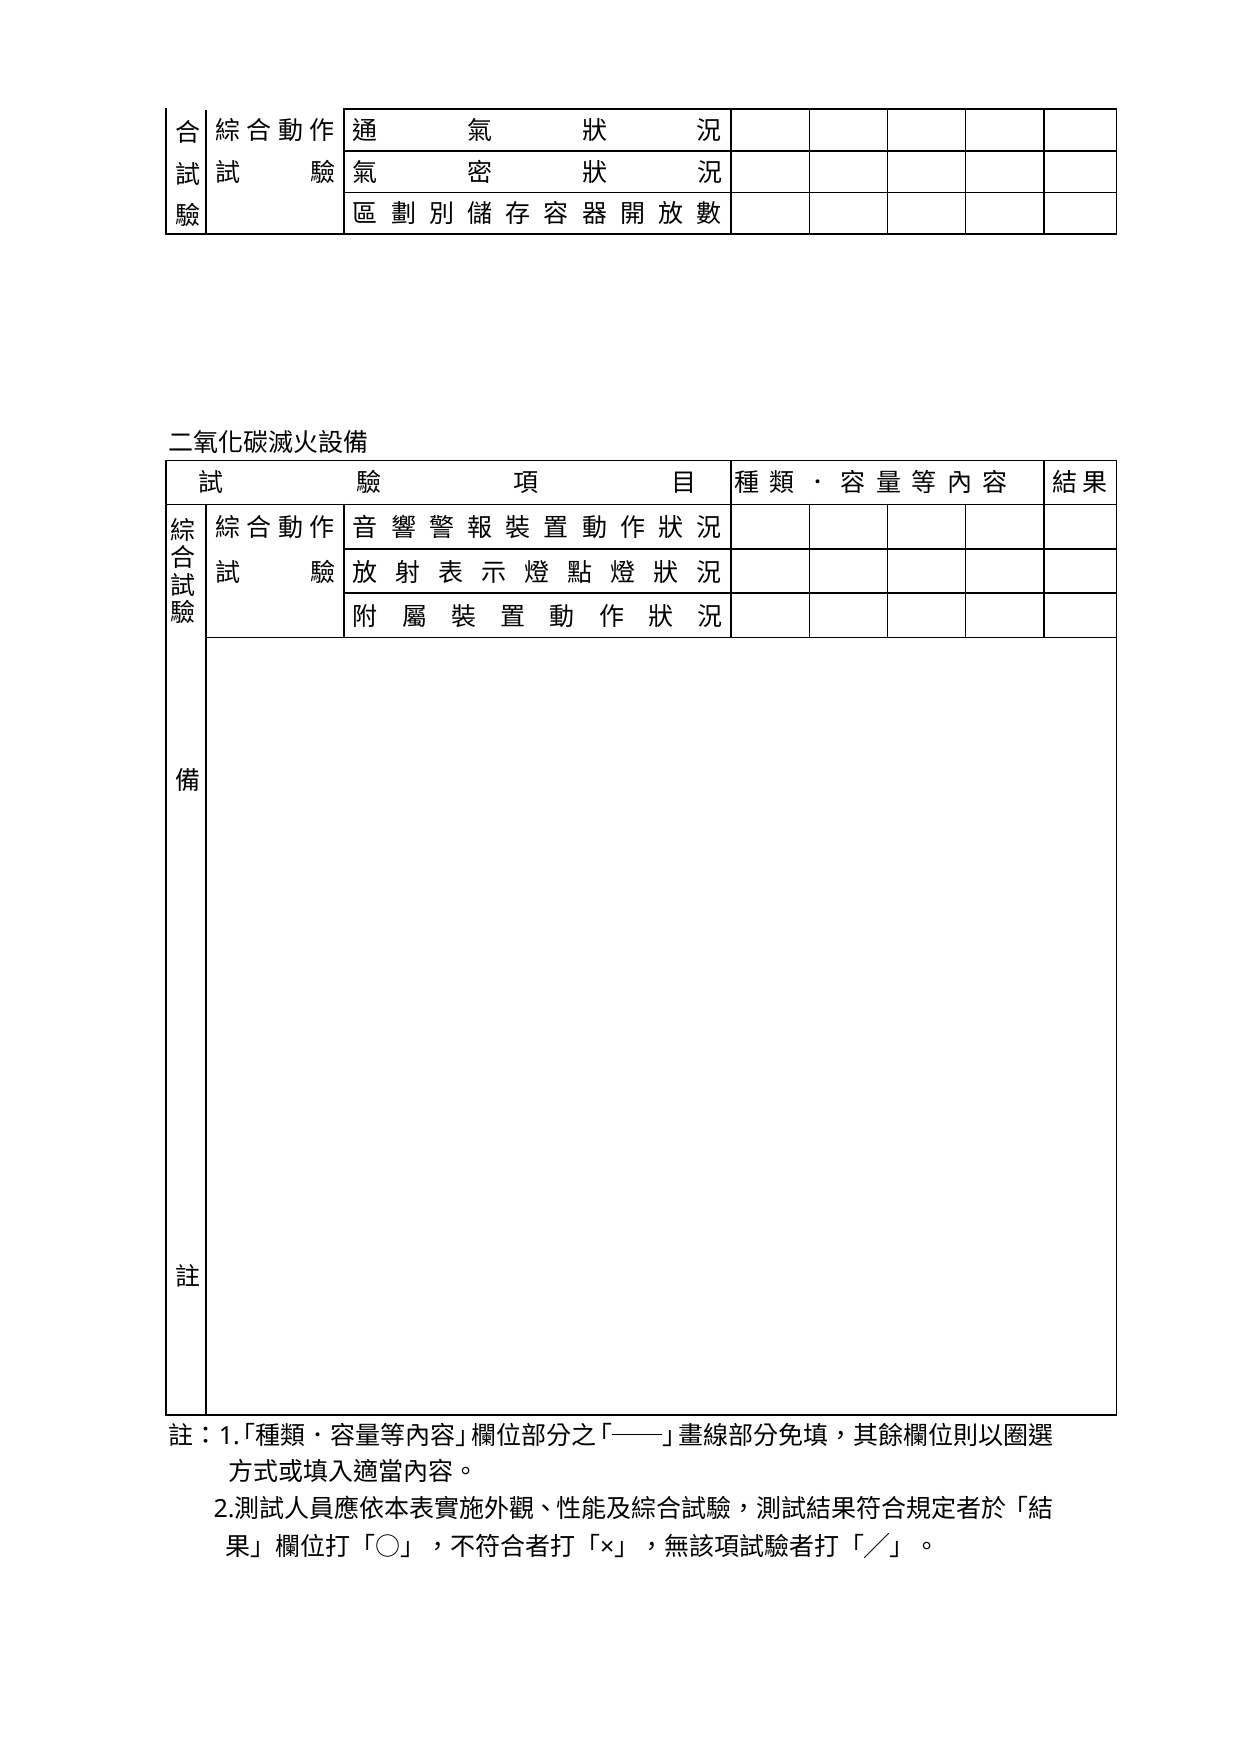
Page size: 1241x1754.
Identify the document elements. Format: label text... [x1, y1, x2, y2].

table_cell [732, 152, 809, 192]
table_cell [732, 110, 809, 150]
table_cell 驗 [167, 192, 205, 233]
table_cell [1045, 110, 1116, 150]
table_cell 綜合動作 [207, 505, 343, 548]
table_cell [810, 550, 887, 592]
table_cell [810, 152, 887, 192]
table_cell [1045, 550, 1116, 592]
table_cell [1045, 594, 1116, 636]
table_cell [732, 594, 809, 636]
table_cell [888, 193, 965, 233]
table_cell [888, 505, 965, 548]
table_cell [732, 550, 809, 592]
table_cell [731, 638, 1044, 1414]
table_cell 試驗 [207, 150, 343, 192]
table_cell [381, 638, 731, 1414]
table_cell [888, 152, 965, 192]
table_cell [810, 110, 887, 150]
table_cell 試驗 [207, 548, 343, 592]
table_cell [966, 193, 1043, 233]
table_cell [1045, 152, 1116, 192]
table_cell 附屬裝置動作狀況 [345, 594, 730, 636]
table_cell [966, 110, 1043, 150]
table_cell [966, 152, 1043, 192]
table_cell 通氣狀況 [345, 110, 730, 150]
table_cell [1044, 638, 1116, 1414]
text 註：1.「種類．容量等內容」欄位部分之「──」畫線部分免填，其餘欄位則以圈選方式或填入適當內容。 [169, 1416, 1053, 1488]
table_cell [810, 594, 887, 636]
table_cell 綜合動作 [206, 108, 343, 150]
table_cell 放射表示燈點燈狀況 [345, 550, 730, 592]
table_cell [966, 594, 1043, 636]
table_cell 備 註 [167, 636, 205, 1414]
table_cell [966, 550, 1043, 592]
table_cell [1045, 193, 1116, 233]
table_header 種類．容量等內容 [732, 461, 1043, 503]
table_cell [810, 193, 887, 233]
table_cell 氣密狀況 [345, 152, 730, 192]
table_cell 音響警報裝置動作狀況 [345, 505, 730, 548]
table_cell [207, 592, 343, 636]
table_cell 區劃別儲存容器開放數 [345, 193, 730, 233]
table_cell 試 [167, 150, 205, 192]
text 二氧化碳滅火設備 [169, 422, 1053, 460]
table_cell [207, 638, 244, 1414]
table_cell [888, 550, 965, 592]
table_cell [966, 505, 1043, 548]
table_cell [1045, 505, 1116, 548]
table_header 試 驗 項 目 [167, 461, 730, 503]
table_cell [207, 192, 343, 233]
table_cell [732, 505, 809, 548]
table_cell [810, 505, 887, 548]
table_cell 合 [167, 108, 206, 150]
table_cell 綜合試驗 [167, 505, 205, 636]
table_cell [732, 193, 809, 233]
table_cell [888, 110, 965, 150]
table_header 結果 [1045, 461, 1116, 503]
table_cell [888, 594, 965, 636]
text 2.測試人員應依本表實施外觀、性能及綜合試驗，測試結果符合規定者於「結果」欄位打「○」，不符合者打「×」，無該項試驗者打「╱」。 [187, 1488, 1053, 1563]
table_cell [244, 638, 381, 1414]
